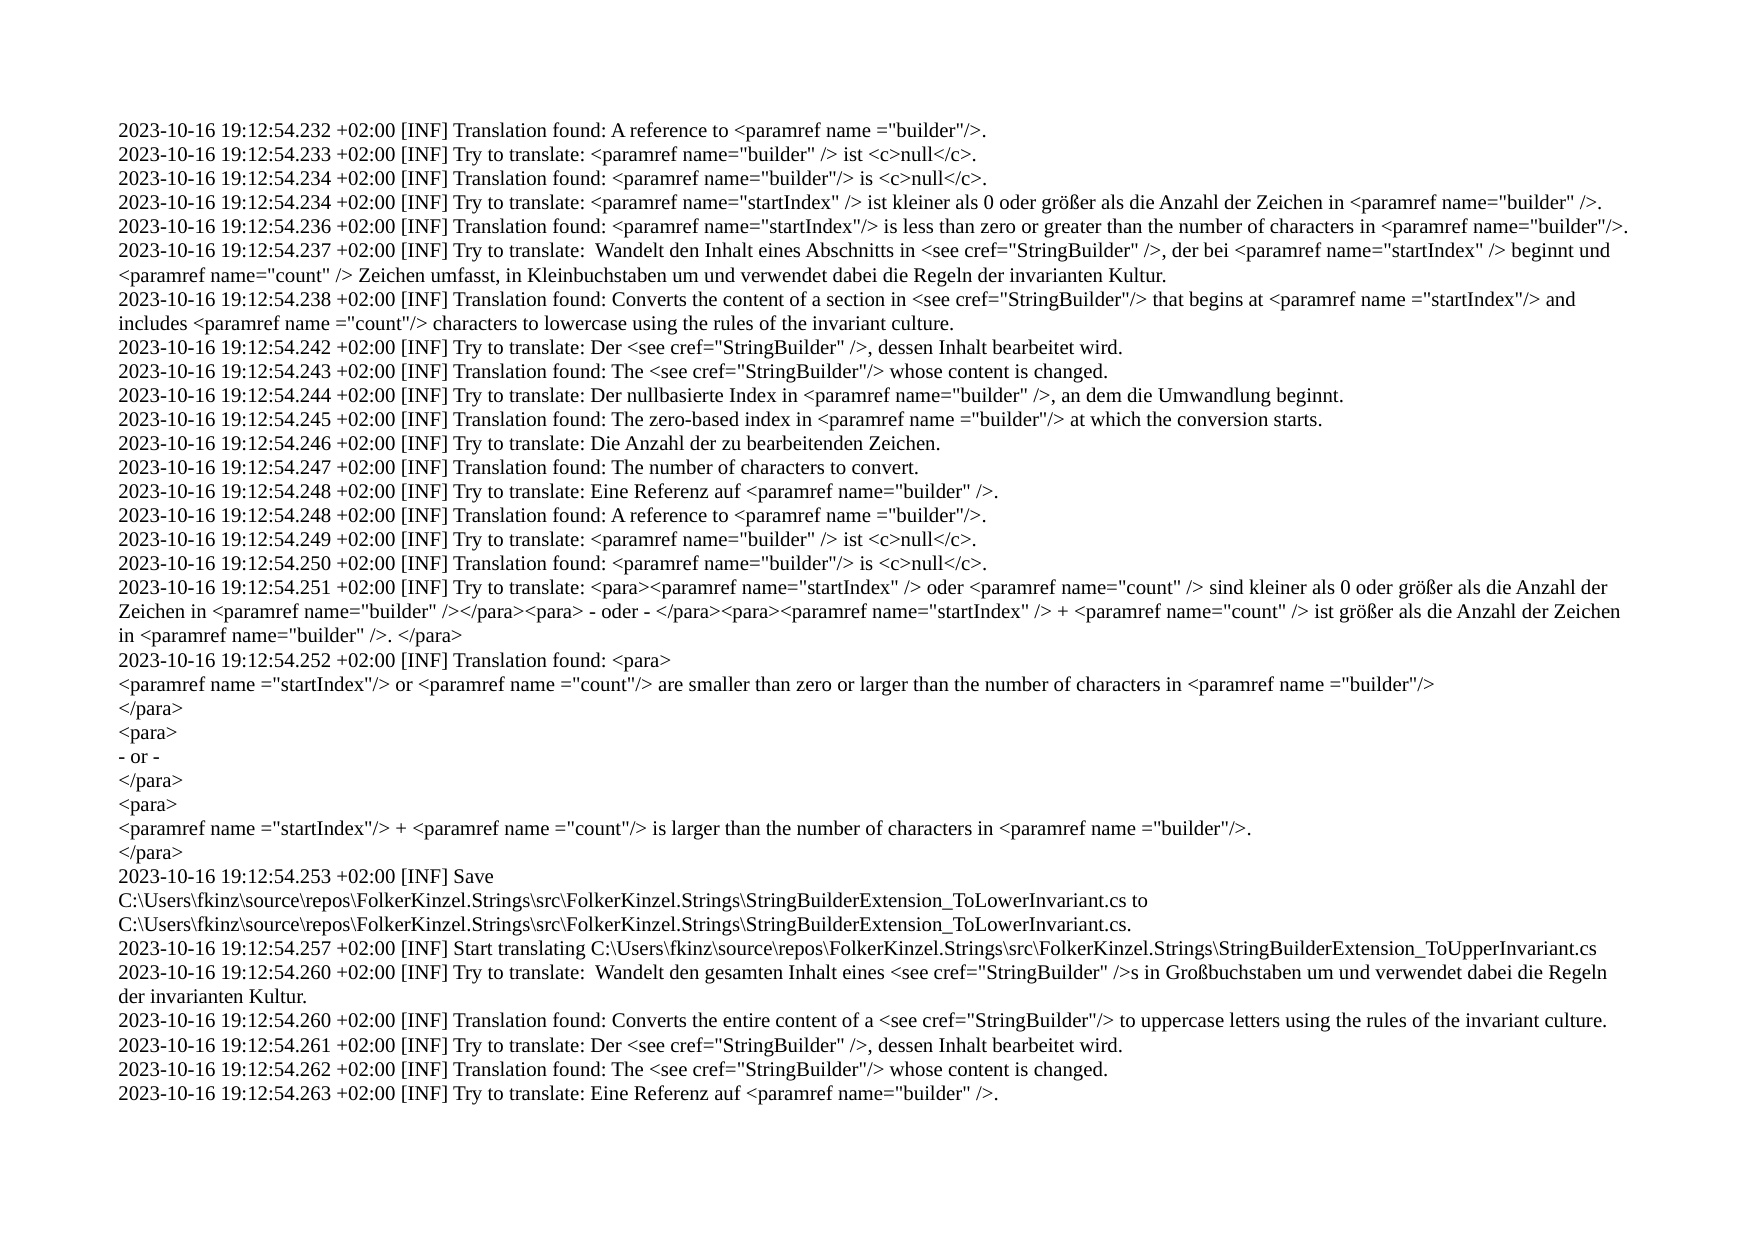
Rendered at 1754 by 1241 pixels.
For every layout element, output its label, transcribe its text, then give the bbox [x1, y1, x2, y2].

text 2023-10-16 19:12:54.260 +02:00 [INF] Try to translate: Wandelt den gesamten Inhalt eines <see cref="StringBuilder" />s in Großbuchstaben um und verwendet dabei die Regeln der invarianten Kultur. [118, 960, 1636, 1008]
text 2023-10-16 19:12:54.232 +02:00 [INF] Translation found: A reference to <paramref name ="builder"/>. [118, 118, 1636, 142]
text 2023-10-16 19:12:54.238 +02:00 [INF] Translation found: Converts the content of a section in <see cref="StringBuilder"/> that begins at <paramref name ="startIndex"/> and includes <paramref name ="count"/> characters to lowercase using the rules of the invariant culture. [118, 287, 1636, 335]
text 2023-10-16 19:12:54.253 +02:00 [INF] Save C:\Users\fkinz\source\repos\FolkerKinzel.Strings\src\FolkerKinzel.Strings\StringBuilderExtension_ToLowerInvariant.cs to C:\Users\fkinz\source\repos\FolkerKinzel.Strings\src\FolkerKinzel.Strings\StringBuilderExtension_ToLowerInvariant.cs. [118, 864, 1636, 936]
text 2023-10-16 19:12:54.248 +02:00 [INF] Translation found: A reference to <paramref name ="builder"/>. [118, 503, 1636, 527]
text 2023-10-16 19:12:54.260 +02:00 [INF] Translation found: Converts the entire content of a <see cref="StringBuilder"/> to uppercase letters using the rules of the invariant culture. [118, 1008, 1636, 1032]
text 2023-10-16 19:12:54.247 +02:00 [INF] Translation found: The number of characters to convert. [118, 455, 1636, 479]
text 2023-10-16 19:12:54.234 +02:00 [INF] Translation found: <paramref name="builder"/> is <c>null</c>. [118, 166, 1636, 190]
text 2023-10-16 19:12:54.257 +02:00 [INF] Start translating C:\Users\fkinz\source\repos\FolkerKinzel.Strings\src\FolkerKinzel.Strings\StringBuilderExtension_ToUpperInvariant.cs [118, 936, 1636, 960]
text 2023-10-16 19:12:54.233 +02:00 [INF] Try to translate: <paramref name="builder" /> ist <c>null</c>. [118, 142, 1636, 166]
text 2023-10-16 19:12:54.236 +02:00 [INF] Translation found: <paramref name="startIndex"/> is less than zero or greater than the number of characters in <paramref name="builder"/>. [118, 214, 1636, 238]
text 2023-10-16 19:12:54.251 +02:00 [INF] Try to translate: <para><paramref name="startIndex" /> oder <paramref name="count" /> sind kleiner als 0 oder größer als die Anzahl der Zeichen in <paramref name="builder" /></para><para> - oder - </para><para><paramref name="startIndex" /> + <paramref name="count" /> ist größer als die Anzahl der Zeichen in <paramref name="builder" />. </para> [118, 575, 1636, 647]
text 2023-10-16 19:12:54.243 +02:00 [INF] Translation found: The <see cref="StringBuilder"/> whose content is changed. [118, 359, 1636, 383]
text 2023-10-16 19:12:54.263 +02:00 [INF] Try to translate: Eine Referenz auf <paramref name="builder" />. [118, 1081, 1636, 1105]
text 2023-10-16 19:12:54.245 +02:00 [INF] Translation found: The zero-based index in <paramref name ="builder"/> at which the conversion starts. [118, 407, 1636, 431]
text 2023-10-16 19:12:54.250 +02:00 [INF] Translation found: <paramref name="builder"/> is <c>null</c>. [118, 551, 1636, 575]
text 2023-10-16 19:12:54.261 +02:00 [INF] Try to translate: Der <see cref="StringBuilder" />, dessen Inhalt bearbeitet wird. [118, 1032, 1636, 1057]
text 2023-10-16 19:12:54.237 +02:00 [INF] Try to translate: Wandelt den Inhalt eines Abschnitts in <see cref="StringBuilder" />, der bei <paramref name="startIndex" /> beginnt und <paramref name="count" /> Zeichen umfasst, in Kleinbuchstaben um und verwendet dabei die Regeln der invarianten Kultur. [118, 238, 1636, 287]
text 2023-10-16 19:12:54.249 +02:00 [INF] Try to translate: <paramref name="builder" /> ist <c>null</c>. [118, 527, 1636, 551]
text 2023-10-16 19:12:54.242 +02:00 [INF] Try to translate: Der <see cref="StringBuilder" />, dessen Inhalt bearbeitet wird. [118, 335, 1636, 359]
text 2023-10-16 19:12:54.262 +02:00 [INF] Translation found: The <see cref="StringBuilder"/> whose content is changed. [118, 1057, 1636, 1081]
text 2023-10-16 19:12:54.248 +02:00 [INF] Try to translate: Eine Referenz auf <paramref name="builder" />. [118, 479, 1636, 503]
text 2023-10-16 19:12:54.244 +02:00 [INF] Try to translate: Der nullbasierte Index in <paramref name="builder" />, an dem die Umwandlung beginnt. [118, 383, 1636, 407]
text 2023-10-16 19:12:54.252 +02:00 [INF] Translation found: <para> <paramref name ="startIndex"/> or <paramref name ="count"/> are smaller than zero or larger than the number of characters in <paramref name ="builder"/> </para> <para> - or - </para> <para> <paramref name ="startIndex"/> + <paramref name ="count"/> is larger than the number of characters in <paramref name ="builder"/>. </para> [118, 647, 1636, 864]
text 2023-10-16 19:12:54.246 +02:00 [INF] Try to translate: Die Anzahl der zu bearbeitenden Zeichen. [118, 431, 1636, 455]
text 2023-10-16 19:12:54.234 +02:00 [INF] Try to translate: <paramref name="startIndex" /> ist kleiner als 0 oder größer als die Anzahl der Zeichen in <paramref name="builder" />. [118, 190, 1636, 214]
